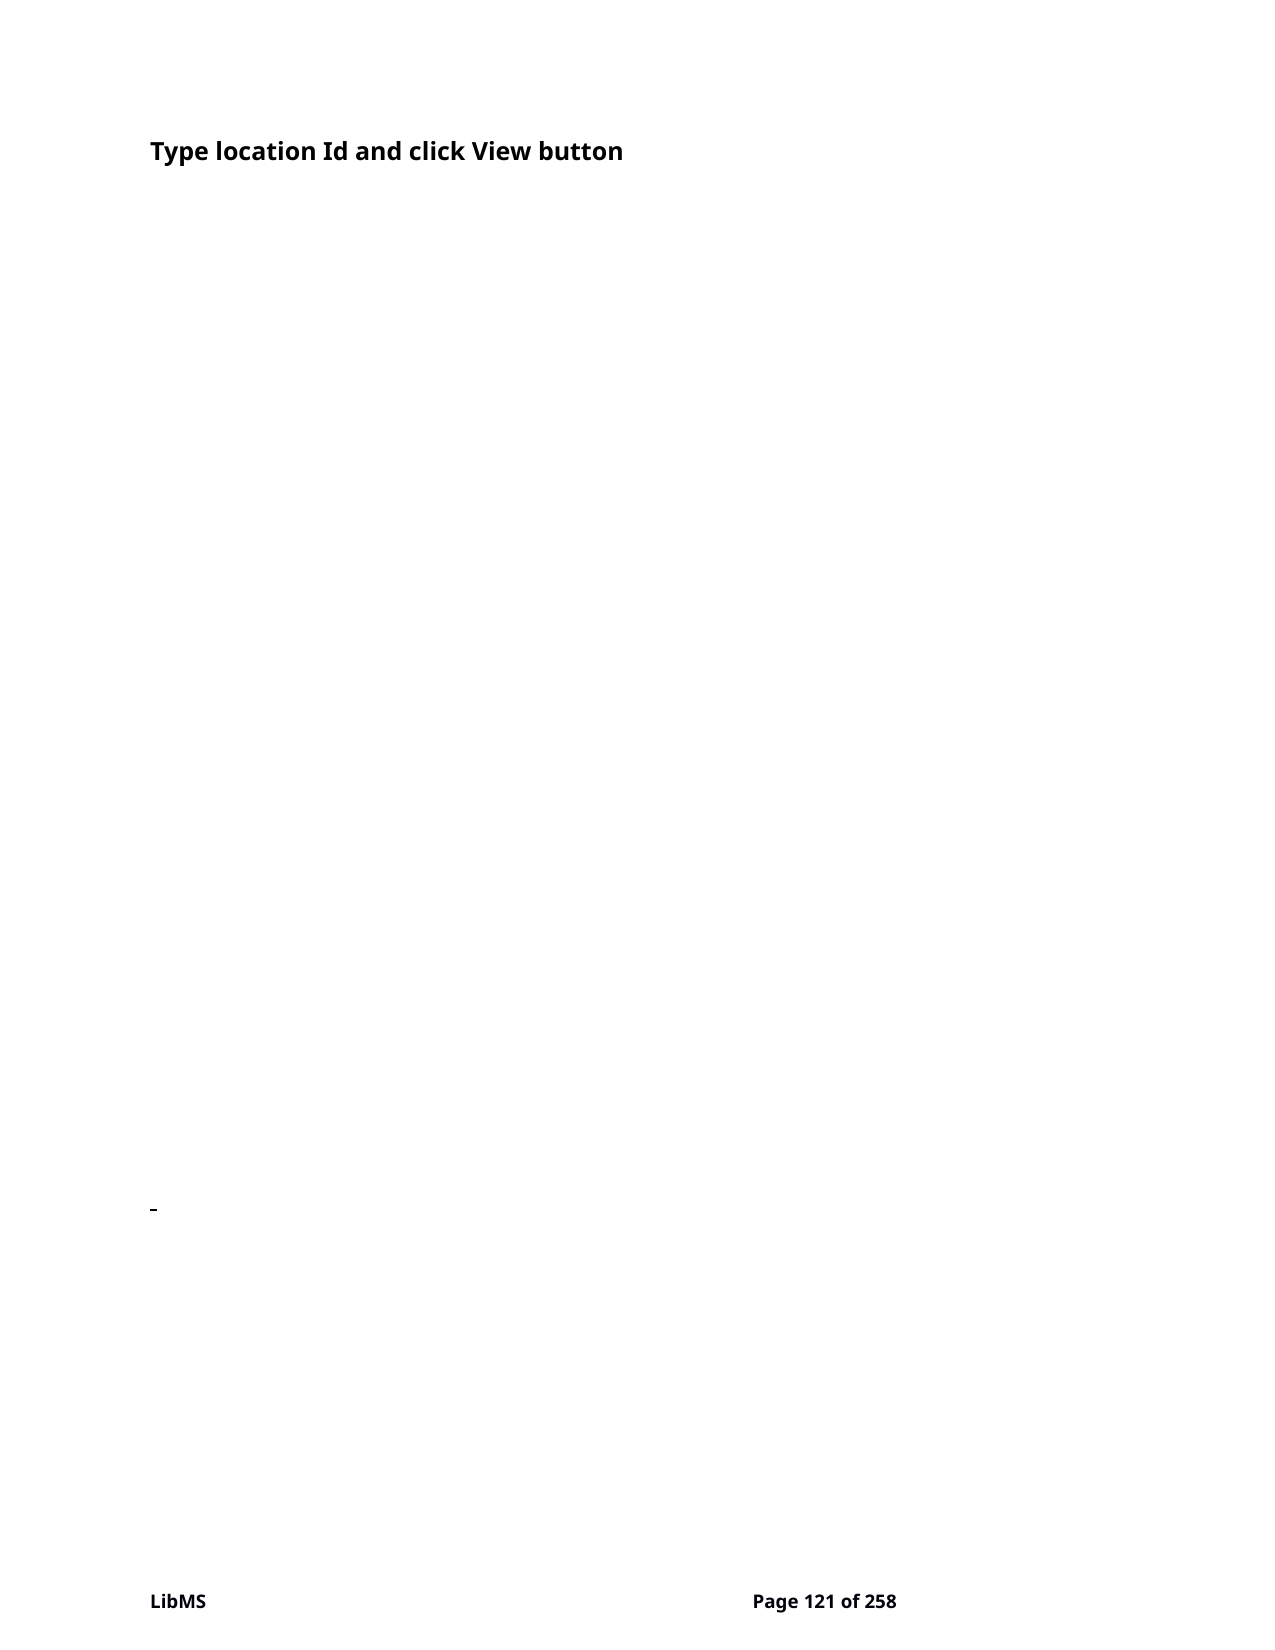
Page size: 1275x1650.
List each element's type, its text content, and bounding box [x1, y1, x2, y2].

text Type location Id and click View button [150, 133, 1125, 1143]
